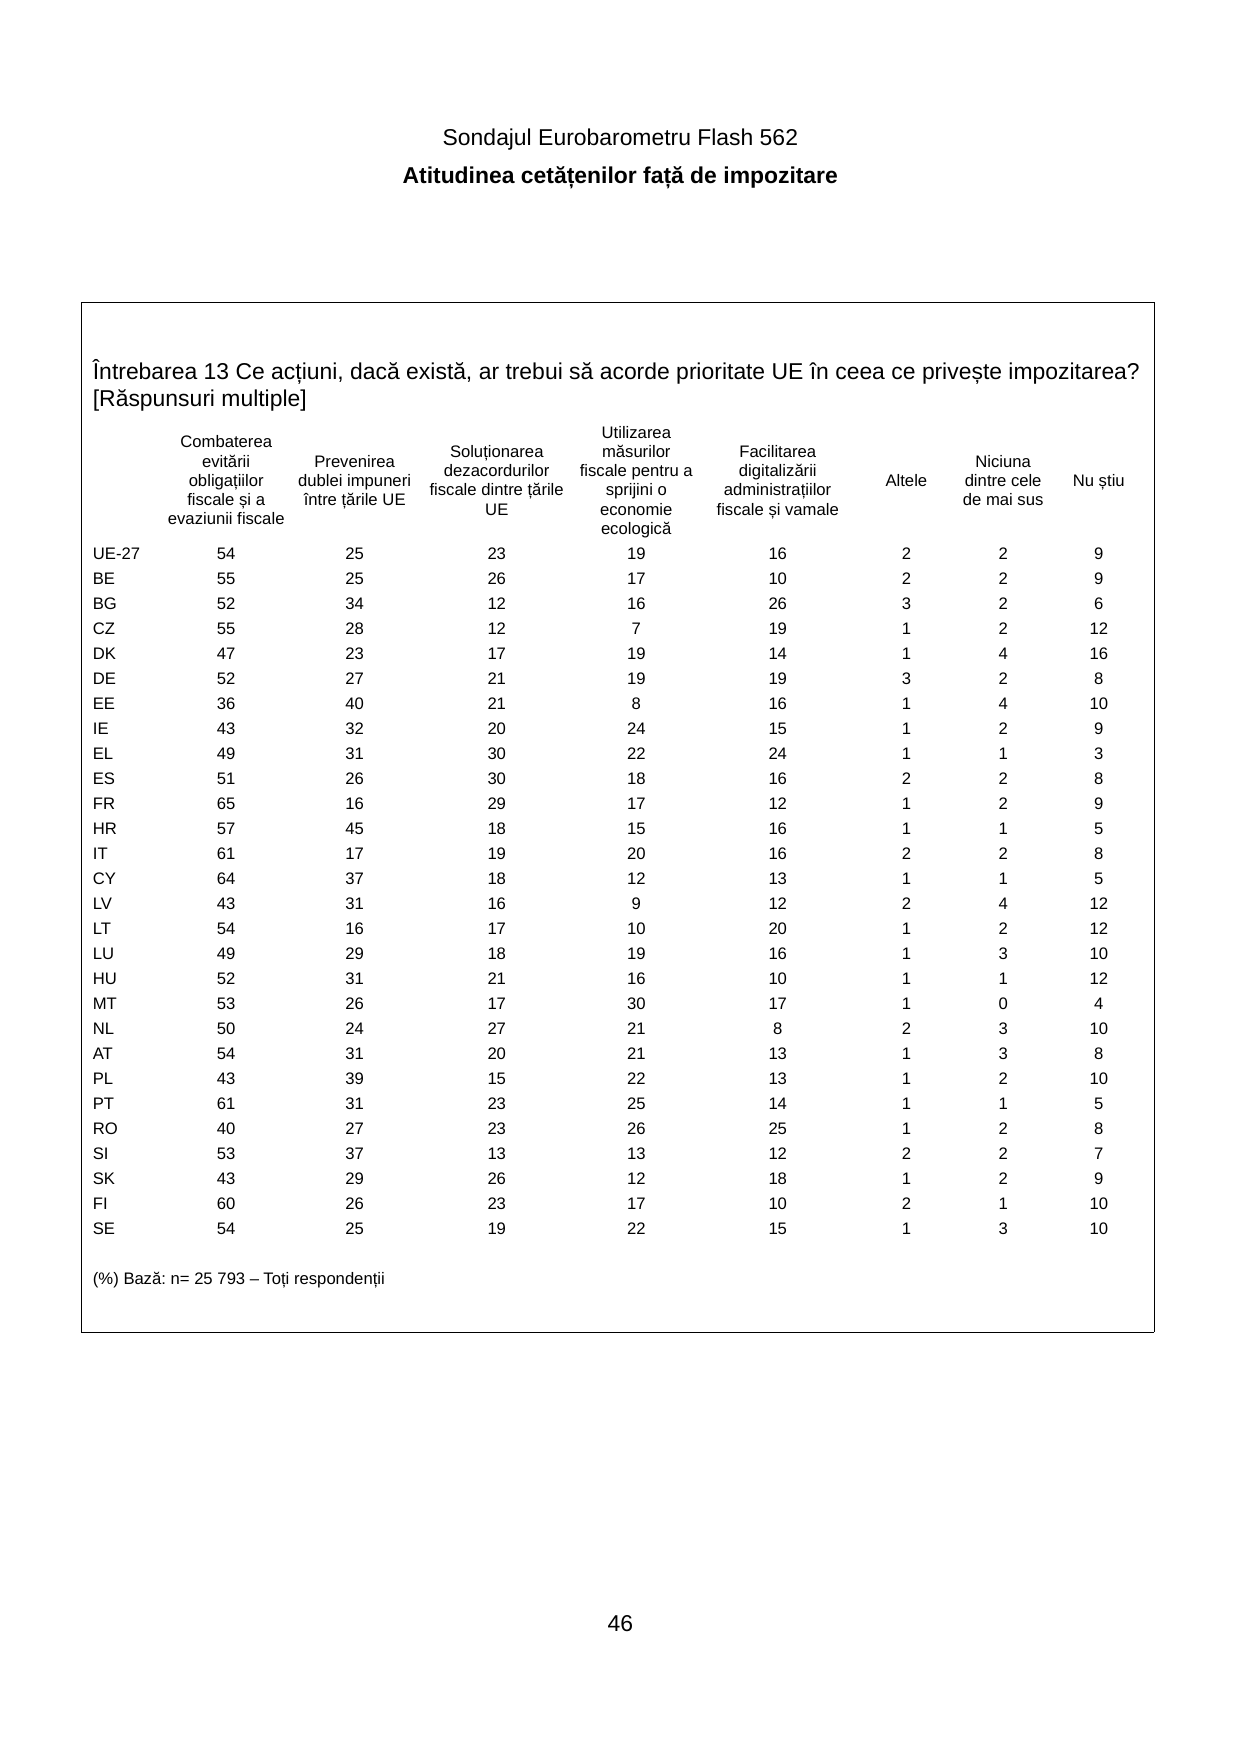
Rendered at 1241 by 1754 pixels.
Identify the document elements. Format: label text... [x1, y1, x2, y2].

table_cell 23 [418, 541, 576, 566]
table_cell IT [90, 841, 161, 866]
table_cell LU [90, 941, 161, 966]
table_cell 16 [291, 791, 417, 816]
table_cell 8 [576, 691, 696, 716]
table_cell 54 [161, 541, 291, 566]
table_cell 19 [576, 666, 696, 691]
table_cell CY [90, 866, 161, 891]
table_cell 16 [576, 591, 696, 616]
table_cell 16 [696, 766, 858, 791]
table_cell 61 [161, 1091, 291, 1116]
table_header Întrebarea 13 Ce acțiuni, dacă există, ar trebui să acorde prioritate UE în ceea ce privește impozitarea? [Răspunsuri multiple] [90, 349, 1145, 420]
table_cell 21 [418, 666, 576, 691]
table_cell 3 [859, 666, 954, 691]
table_cell 8 [1052, 1041, 1145, 1066]
table_cell 2 [954, 716, 1052, 741]
table_cell FR [90, 791, 161, 816]
table_cell 1 [859, 1091, 954, 1116]
table_cell 27 [291, 1116, 417, 1141]
table_cell 26 [418, 1166, 576, 1191]
table_cell 53 [161, 991, 291, 1016]
table_cell 1 [954, 741, 1052, 766]
table_cell 57 [161, 816, 291, 841]
table_cell 61 [161, 841, 291, 866]
table_cell [696, 1241, 858, 1266]
table_cell 25 [291, 566, 417, 591]
table_cell 1 [859, 991, 954, 1016]
table_cell 2 [954, 1116, 1052, 1141]
table_cell 1 [954, 1191, 1052, 1216]
table_cell 9 [1052, 791, 1145, 816]
table_cell 64 [161, 866, 291, 891]
table_cell 25 [291, 1216, 417, 1241]
table_cell 17 [418, 916, 576, 941]
table_cell 3 [1052, 741, 1145, 766]
table_cell 17 [576, 566, 696, 591]
table_cell 9 [1052, 716, 1145, 741]
table_cell 12 [576, 1166, 696, 1191]
table_cell 23 [418, 1191, 576, 1216]
table_cell 27 [291, 666, 417, 691]
table_cell 3 [954, 1041, 1052, 1066]
table_cell 16 [696, 816, 858, 841]
table_cell 5 [1052, 1091, 1145, 1116]
table_cell 49 [161, 941, 291, 966]
table_cell 25 [576, 1091, 696, 1116]
table_cell 4 [954, 891, 1052, 916]
table_cell 10 [576, 916, 696, 941]
table_cell BE [90, 566, 161, 591]
table_cell [90, 1241, 161, 1266]
table_cell 3 [954, 1216, 1052, 1241]
table_cell 19 [418, 1216, 576, 1241]
table_cell 1 [859, 966, 954, 991]
table_cell 43 [161, 891, 291, 916]
table_cell Combaterea evitării obligațiilor fiscale și a evaziunii fiscale [161, 420, 291, 541]
table_cell 3 [954, 941, 1052, 966]
table_cell 8 [1052, 841, 1145, 866]
table_cell 52 [161, 966, 291, 991]
table_cell EL [90, 741, 161, 766]
table_cell LV [90, 891, 161, 916]
table_cell 36 [161, 691, 291, 716]
table_cell 12 [696, 891, 858, 916]
table_cell 1 [954, 1091, 1052, 1116]
table_cell 16 [696, 541, 858, 566]
table_cell SE [90, 1216, 161, 1241]
table_cell 2 [954, 666, 1052, 691]
table_cell 0 [954, 991, 1052, 1016]
table_cell 6 [1052, 591, 1145, 616]
table_cell 18 [418, 866, 576, 891]
table_cell 4 [954, 691, 1052, 716]
table_cell 40 [291, 691, 417, 716]
table_cell 16 [696, 841, 858, 866]
table_cell 10 [1052, 691, 1145, 716]
table_cell 2 [859, 1191, 954, 1216]
table_cell 1 [954, 966, 1052, 991]
table_cell 17 [696, 991, 858, 1016]
table_cell 22 [576, 1216, 696, 1241]
table_cell 50 [161, 1016, 291, 1041]
table_cell 12 [696, 1141, 858, 1166]
table_cell 29 [418, 791, 576, 816]
table_cell 1 [859, 741, 954, 766]
table_cell 53 [161, 1141, 291, 1166]
table_cell 1 [859, 641, 954, 666]
table_cell 2 [859, 766, 954, 791]
table_cell 54 [161, 1216, 291, 1241]
table_cell 17 [418, 641, 576, 666]
table_cell 19 [576, 941, 696, 966]
table_cell 1 [859, 691, 954, 716]
table_cell 23 [291, 641, 417, 666]
table_cell 26 [418, 566, 576, 591]
table_cell 18 [696, 1166, 858, 1191]
table_cell 12 [1052, 616, 1145, 641]
table_cell 19 [696, 666, 858, 691]
table_cell 2 [954, 591, 1052, 616]
table_cell 14 [696, 1091, 858, 1116]
table_cell 65 [161, 791, 291, 816]
table_cell 1 [859, 716, 954, 741]
table_cell 20 [696, 916, 858, 941]
table_cell Nu știu [1052, 420, 1145, 541]
table_cell HR [90, 816, 161, 841]
table_cell 2 [954, 1066, 1052, 1091]
table_cell 21 [418, 691, 576, 716]
table_cell 31 [291, 741, 417, 766]
table_cell [161, 1241, 291, 1266]
table_cell 5 [1052, 866, 1145, 891]
table_cell 15 [696, 716, 858, 741]
table_cell Niciuna dintre cele de mai sus [954, 420, 1052, 541]
table_cell 13 [696, 1041, 858, 1066]
table_cell 10 [696, 566, 858, 591]
table_cell 23 [418, 1116, 576, 1141]
table_cell 51 [161, 766, 291, 791]
table_cell 1 [859, 1041, 954, 1066]
table_cell 22 [576, 1066, 696, 1091]
table_cell 18 [576, 766, 696, 791]
table_cell AT [90, 1041, 161, 1066]
table_cell 17 [291, 841, 417, 866]
table_cell 16 [291, 916, 417, 941]
table_cell 3 [954, 1016, 1052, 1041]
table_cell [576, 1241, 696, 1266]
table_cell (%) Bază: n= 25 793 – Toți respondenții [90, 1266, 1145, 1291]
table_cell 13 [696, 866, 858, 891]
table_cell 2 [859, 1016, 954, 1041]
table_cell 7 [1052, 1141, 1145, 1166]
table_cell 1 [859, 1166, 954, 1191]
table_cell 10 [1052, 1016, 1145, 1041]
table_cell 15 [576, 816, 696, 841]
table_cell BG [90, 591, 161, 616]
table_cell 52 [161, 666, 291, 691]
table_cell 54 [161, 1041, 291, 1066]
table_cell 1 [954, 866, 1052, 891]
table_cell 2 [954, 916, 1052, 941]
table_cell 31 [291, 891, 417, 916]
table_cell DK [90, 641, 161, 666]
table_cell 2 [859, 891, 954, 916]
table_cell 12 [1052, 891, 1145, 916]
table_cell 19 [576, 541, 696, 566]
table_cell 30 [418, 766, 576, 791]
table_cell LT [90, 916, 161, 941]
table_cell 7 [576, 616, 696, 641]
table_cell 12 [696, 791, 858, 816]
table_cell 2 [954, 541, 1052, 566]
table_cell 2 [859, 841, 954, 866]
table_cell 43 [161, 716, 291, 741]
table_cell 3 [859, 591, 954, 616]
table_cell 12 [418, 616, 576, 641]
table_cell 4 [954, 641, 1052, 666]
table_cell 19 [696, 616, 858, 641]
table_cell [954, 1241, 1052, 1266]
table_cell 24 [576, 716, 696, 741]
table_cell 23 [418, 1091, 576, 1116]
table_cell 26 [576, 1116, 696, 1141]
table_cell 9 [576, 891, 696, 916]
table_cell 21 [418, 966, 576, 991]
table_cell 20 [576, 841, 696, 866]
table_cell 24 [696, 741, 858, 766]
table_cell 10 [1052, 941, 1145, 966]
table_cell FI [90, 1191, 161, 1216]
table_cell 10 [1052, 1066, 1145, 1091]
table_cell 17 [418, 991, 576, 1016]
table_cell 37 [291, 1141, 417, 1166]
table_cell 22 [576, 741, 696, 766]
table_cell 45 [291, 816, 417, 841]
table_cell 24 [291, 1016, 417, 1041]
table_cell 8 [1052, 1116, 1145, 1141]
table_cell 1 [859, 1116, 954, 1141]
table_cell 31 [291, 1041, 417, 1066]
table_cell 52 [161, 591, 291, 616]
table_cell [90, 420, 161, 541]
table_cell 12 [1052, 916, 1145, 941]
table_cell 16 [418, 891, 576, 916]
table_cell NL [90, 1016, 161, 1041]
table_cell 30 [576, 991, 696, 1016]
table_cell 19 [576, 641, 696, 666]
table_cell HU [90, 966, 161, 991]
table_cell 16 [696, 691, 858, 716]
table_cell 1 [859, 616, 954, 641]
table_cell 2 [954, 1141, 1052, 1166]
table_cell 1 [859, 941, 954, 966]
table_cell 10 [696, 966, 858, 991]
table_cell MT [90, 991, 161, 1016]
table_cell 27 [418, 1016, 576, 1041]
table_cell PL [90, 1066, 161, 1091]
table_cell Prevenirea dublei impuneri între țările UE [291, 420, 417, 541]
table_cell 13 [418, 1141, 576, 1166]
table_cell 20 [418, 1041, 576, 1066]
table_cell 40 [161, 1116, 291, 1141]
table_cell 43 [161, 1166, 291, 1191]
table_cell 1 [954, 816, 1052, 841]
table_cell ES [90, 766, 161, 791]
table_cell PT [90, 1091, 161, 1116]
table_cell RO [90, 1116, 161, 1141]
table_cell 21 [576, 1016, 696, 1041]
table_cell 21 [576, 1041, 696, 1066]
table_cell 25 [696, 1116, 858, 1141]
table_cell 26 [696, 591, 858, 616]
table_cell 31 [291, 966, 417, 991]
table_cell 8 [1052, 666, 1145, 691]
table_cell 16 [696, 941, 858, 966]
table_cell 32 [291, 716, 417, 741]
table_cell Utilizarea măsurilor fiscale pentru a sprijini o economie ecologică [576, 420, 696, 541]
table_cell 4 [1052, 991, 1145, 1016]
table_cell [859, 1241, 954, 1266]
table_cell 18 [418, 941, 576, 966]
table_cell 37 [291, 866, 417, 891]
table_cell Soluționarea dezacordurilor fiscale dintre țările UE [418, 420, 576, 541]
table_cell 2 [954, 841, 1052, 866]
table_cell UE-27 [90, 541, 161, 566]
table_cell 31 [291, 1091, 417, 1116]
table_cell 12 [418, 591, 576, 616]
table_cell SI [90, 1141, 161, 1166]
table_cell 15 [418, 1066, 576, 1091]
table_cell 1 [859, 791, 954, 816]
table_cell 49 [161, 741, 291, 766]
table_cell [418, 1241, 576, 1266]
table_cell 29 [291, 941, 417, 966]
table_cell 8 [1052, 766, 1145, 791]
table_cell 2 [859, 1141, 954, 1166]
table_cell 2 [859, 566, 954, 591]
table_cell 16 [576, 966, 696, 991]
table_cell Altele [859, 420, 954, 541]
table_cell 1 [859, 816, 954, 841]
table_cell 26 [291, 766, 417, 791]
table_cell IE [90, 716, 161, 741]
table_cell 17 [576, 1191, 696, 1216]
table_cell 2 [954, 791, 1052, 816]
table_cell 10 [696, 1191, 858, 1216]
table_cell SK [90, 1166, 161, 1191]
table_cell CZ [90, 616, 161, 641]
table_cell 55 [161, 566, 291, 591]
table_cell 43 [161, 1066, 291, 1091]
table_cell 12 [1052, 966, 1145, 991]
table_cell 9 [1052, 1166, 1145, 1191]
table_cell 9 [1052, 541, 1145, 566]
table_cell EE [90, 691, 161, 716]
table_cell DE [90, 666, 161, 691]
table_cell 29 [291, 1166, 417, 1191]
table_cell 9 [1052, 566, 1145, 591]
table_cell 20 [418, 716, 576, 741]
table_cell 2 [954, 1166, 1052, 1191]
table_cell 5 [1052, 816, 1145, 841]
table_cell 26 [291, 991, 417, 1016]
table_cell [1052, 1241, 1145, 1266]
table_cell 34 [291, 591, 417, 616]
table_cell 13 [696, 1066, 858, 1091]
table_cell 39 [291, 1066, 417, 1091]
table_cell 1 [859, 1216, 954, 1241]
table_cell 1 [859, 916, 954, 941]
table_cell 15 [696, 1216, 858, 1241]
table_cell 28 [291, 616, 417, 641]
table_cell 2 [954, 766, 1052, 791]
table_cell 2 [859, 541, 954, 566]
table_cell 13 [576, 1141, 696, 1166]
table_cell 54 [161, 916, 291, 941]
table_cell 1 [859, 1066, 954, 1091]
table_cell 10 [1052, 1191, 1145, 1216]
table_cell 60 [161, 1191, 291, 1216]
table_cell 2 [954, 566, 1052, 591]
table_cell 16 [1052, 641, 1145, 666]
table_cell 18 [418, 816, 576, 841]
table_cell 25 [291, 541, 417, 566]
table_cell 12 [576, 866, 696, 891]
table_cell 30 [418, 741, 576, 766]
table_cell 14 [696, 641, 858, 666]
table_cell 19 [418, 841, 576, 866]
table_cell 8 [696, 1016, 858, 1041]
table_cell 1 [859, 866, 954, 891]
table_cell 26 [291, 1191, 417, 1216]
table_cell [291, 1241, 417, 1266]
table_cell 47 [161, 641, 291, 666]
table_cell 55 [161, 616, 291, 641]
table_cell Facilitarea digitalizării administrațiilor fiscale și vamale [696, 420, 858, 541]
table_cell 10 [1052, 1216, 1145, 1241]
table_cell 2 [954, 616, 1052, 641]
table_cell 17 [576, 791, 696, 816]
